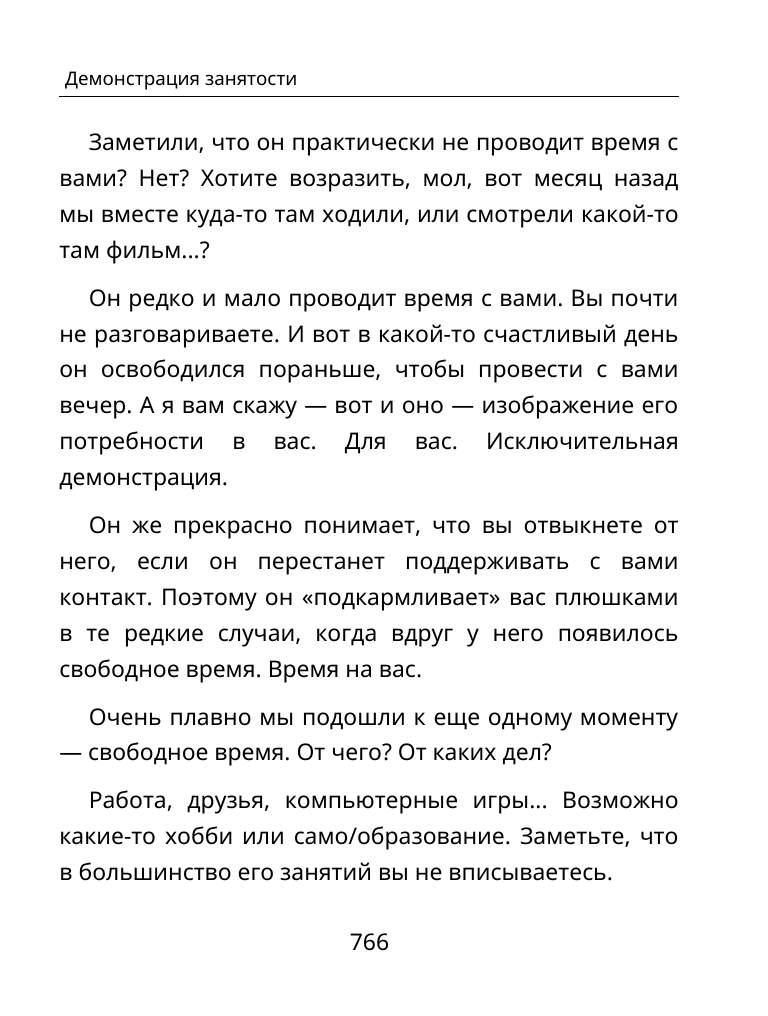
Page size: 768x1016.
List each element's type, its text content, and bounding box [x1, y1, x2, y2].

text Он же прекрасно понимает, что вы отвыкнете от него, если он перестанет поддерживать с вами контакт. Поэтому он «подкармливает» вас плюшками в те редкие случаи, когда вдруг у него появилось свободное время. Время на вас. [59, 509, 679, 684]
text Он редко и мало проводит время с вами. Вы почти не разговариваете. И вот в какой-то счастливый день он освободился пораньше, чтобы провести с вами вечер. А я вам скажу — вот и оно — изображение его потребности в вас. Для вас. Исключительная демонстрация. [59, 282, 679, 492]
text Работа, друзья, компьютерные игры... Возможно какие-то хобби или само/образование. Заметьте, что в большинство его занятий вы не вписываетесь. [59, 784, 679, 887]
text Заметили, что он практически не проводит время с вами? Нет? Хотите возразить, мол, вот месяц назад мы вместе куда-то там ходили, или смотрели какой-то там фильм...? [59, 126, 679, 265]
text Очень плавно мы подошли к еще одному моменту — свободное время. От чего? От каких дел? [59, 700, 679, 768]
